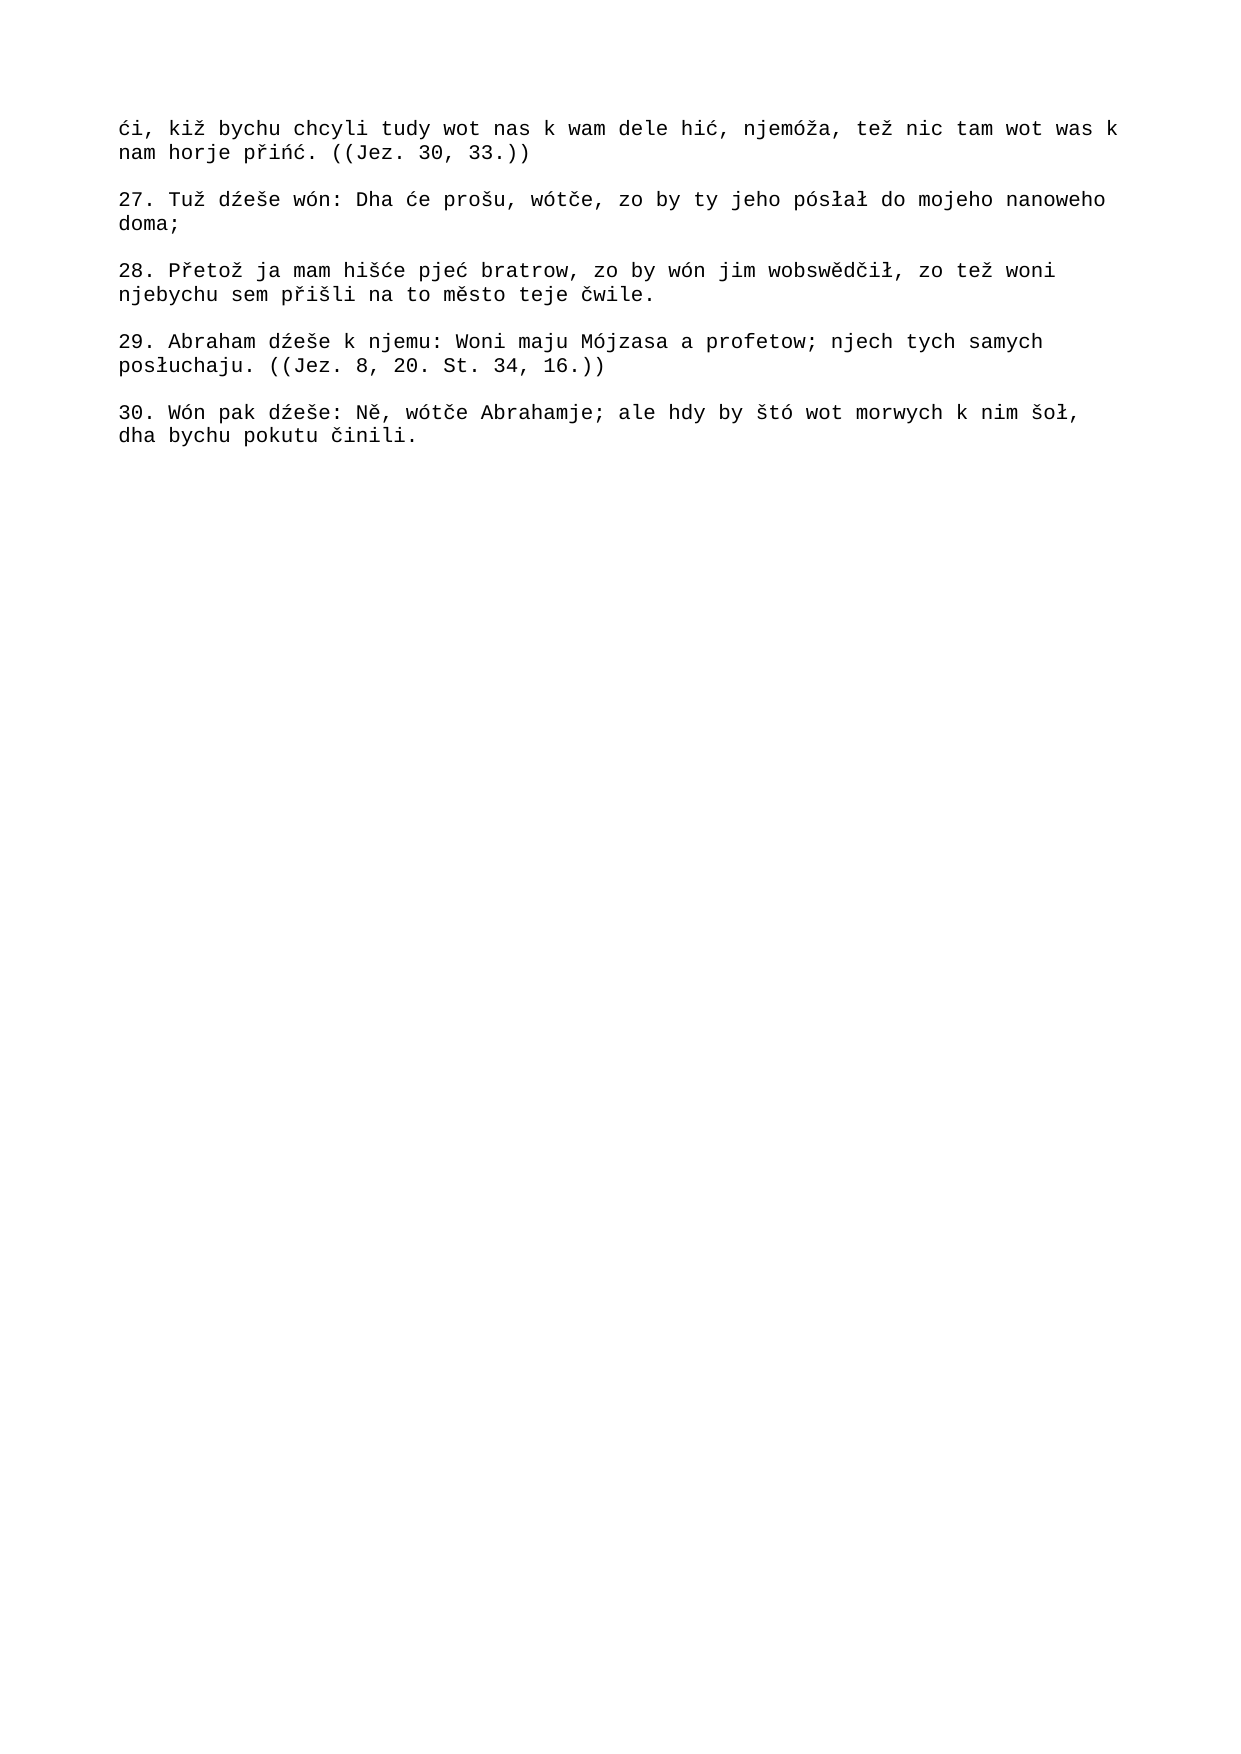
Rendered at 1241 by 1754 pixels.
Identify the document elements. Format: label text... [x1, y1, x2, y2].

text 28. Přetož ja mam hišće pjeć bratrow, zo by wón jim wobswědčił, zo tež woni njebychu sem přišli na to město teje čwile. [118, 260, 1122, 307]
text 29. Abraham dźeše k njemu: Woni maju Mójzasa a profetow; njech tych samych posłuchaju. ((Jez. 8, 20. St. 34, 16.)) [118, 331, 1122, 378]
text 30. Wón pak dźeše: Ně, wótče Abrahamje; ale hdy by štó wot morwych k nim šoł, dha bychu pokutu činili. [118, 402, 1122, 449]
text 27. Tuž dźeše wón: Dha će prošu, wótče, zo by ty jeho pósłał do mojeho nanoweho doma; [118, 189, 1122, 236]
text ći, kiž bychu chcyli tudy wot nas k wam dele hić, njemóža, tež nic tam wot was k nam horje přińć. ((Jez. 30, 33.)) [118, 118, 1122, 165]
